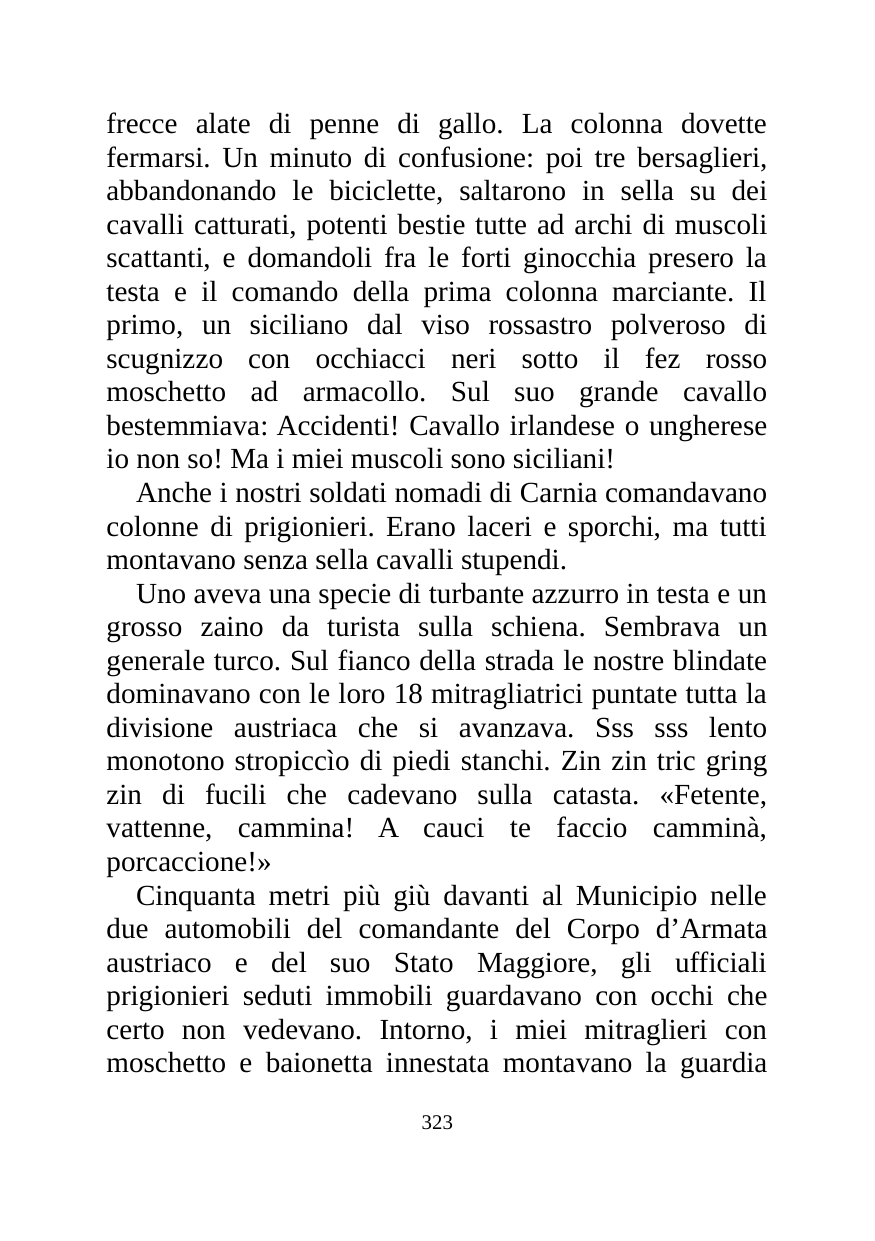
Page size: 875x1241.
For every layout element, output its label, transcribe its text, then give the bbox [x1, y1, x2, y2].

text Uno aveva una specie di turbante azzurro in testa e un grosso zaino da turista sulla schiena. Sembrava un generale turco. Sul fianco della strada le nostre blindate dominavano con le loro 18 mitragliatrici puntate tutta la divisione austriaca che si avanzava. Sss sss lento monotono stropiccìo di piedi stanchi. Zin zin tric gring zin di fucili che cadevano sulla catasta. «Fetente, vattenne, cammina! A cauci te faccio camminà, porcaccione!» [106, 576, 768, 878]
text frecce alate di penne di gallo. La colonna dovette fermarsi. Un minuto di confusione: poi tre bersaglieri, abbandonando le biciclette, saltarono in sella su dei cavalli catturati, potenti bestie tutte ad archi di muscoli scattanti, e domandoli fra le forti ginocchia presero la testa e il comando della prima colonna marciante. Il primo, un siciliano dal viso rossastro polveroso di scugnizzo con occhiacci neri sotto il fez rosso moschetto ad armacollo. Sul suo grande cavallo bestemmiava: Accidenti! Cavallo irlandese o ungherese io non so! Ma i miei muscoli sono siciliani! [106, 106, 768, 475]
text Cinquanta metri più giù davanti al Municipio nelle due automobili del comandante del Corpo d’Armata austriaco e del suo Stato Maggiore, gli ufficiali prigionieri seduti immobili guardavano con occhi che certo non vedevano. Intorno, i miei mitraglieri con moschetto e baionetta innestata montavano la guardia [106, 878, 768, 1079]
text Anche i nostri soldati nomadi di Carnia comandavano colonne di prigionieri. Erano laceri e sporchi, ma tutti montavano senza sella cavalli stupendi. [106, 475, 768, 576]
